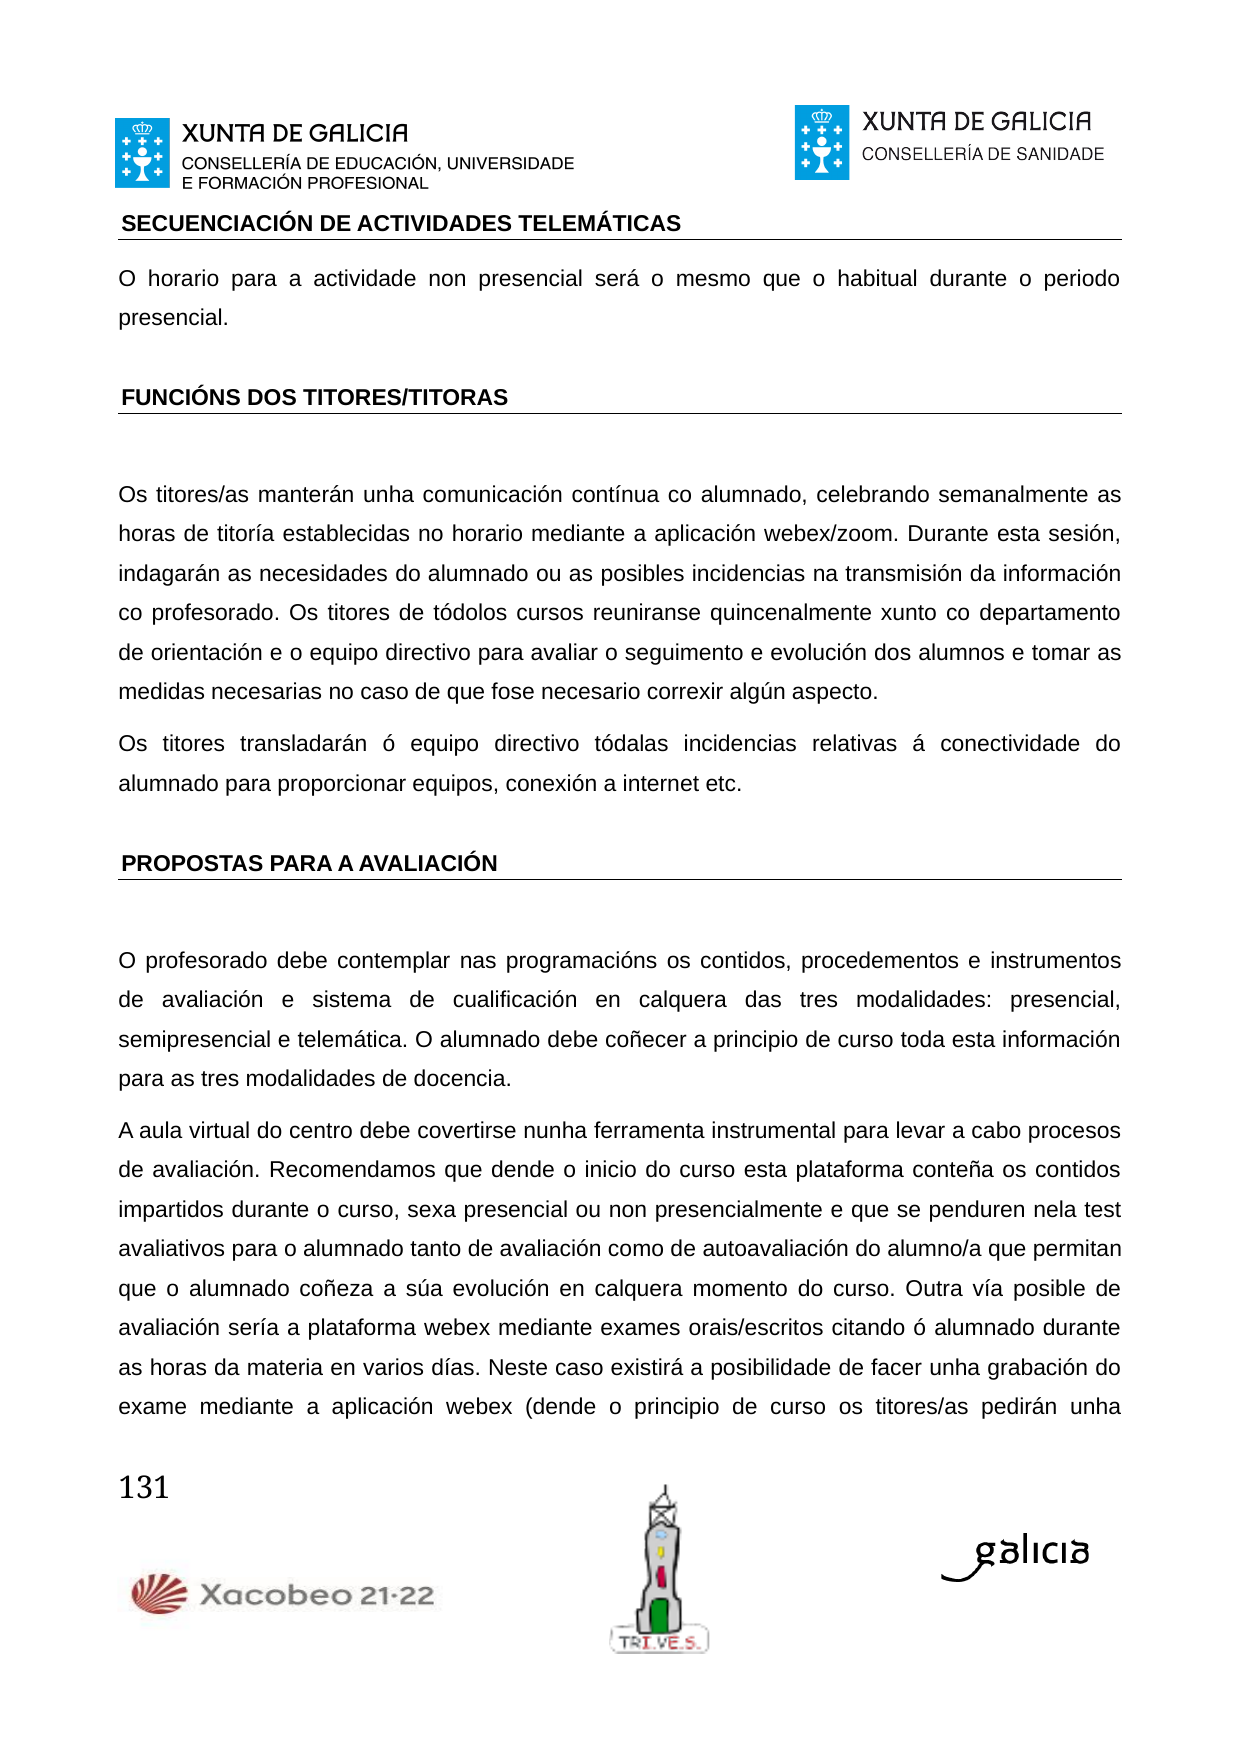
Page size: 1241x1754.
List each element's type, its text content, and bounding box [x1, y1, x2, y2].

picture [134, 158, 151, 180]
picture [139, 138, 146, 145]
subtitle FUNCIÓNS DOS TITORES/TITORAS [118, 381, 1122, 413]
text Os titores transladarán ó equipo directivo tódalas incidencias relativas á conectividade do alumnado para proporcionar equipos, conexión a internet etc. [118, 730, 1122, 796]
picture [813, 148, 830, 172]
picture [834, 126, 841, 134]
picture [139, 148, 146, 155]
picture [609, 1483, 710, 1654]
picture [802, 159, 809, 167]
text Os titores/as manterán unha comunicación contínua co alumnado, celebrando semanalmente as horas de titoría establecidas no horario mediante a aplicación webex/zoom. Durante esta sesión, indagarán as necesidades do alumnado ou as posibles incidencias na transmisión da información co profesorado. Os titores de tódolos cursos reuniranse quincenalmente xunto co departamento de orientación e o equipo directivo para avaliar o seguimento e evolución dos alumnos e tomar as medidas necesarias no caso de que fose necesario correxir algún aspecto. [118, 481, 1122, 704]
text A aula virtual do centro debe covertirse nunha ferramenta instrumental para levar a cabo procesos de avaliación. Recomendamos que dende o inicio do curso esta plataforma conteña os contidos impartidos durante o curso, sexa presencial ou non presencialmente e que se penduren nela test avaliativos para o alumnado tanto de avaliación como de autoavaliación do alumno/a que permitan que o alumnado coñeza a súa evolución en calquera momento do curso. Outra vía posible de avaliación sería a plataforma webex mediante exames orais/escritos citando ó alumnado durante as horas da materia en varios días. Neste caso existirá a posibilidade de facer unha grabación do exame mediante a aplicación webex (dende o principio de curso os titores/as pedirán unha [118, 1117, 1122, 1420]
text O horario para a actividade non presencial será o mesmo que o habitual durante o periodo presencial. [118, 264, 1122, 330]
picture [115, 118, 574, 189]
picture [818, 126, 825, 134]
picture [155, 138, 162, 144]
picture [123, 138, 130, 145]
picture [155, 153, 162, 160]
picture [802, 126, 809, 134]
subtitle PROPOSTAS PARA A AVALIACIÓN [118, 847, 1122, 879]
picture [834, 159, 841, 167]
picture [818, 137, 826, 145]
picture [834, 143, 841, 150]
subtitle SECUENCIACIÓN DE ACTIVIDADES TELEMÁTICAS [118, 207, 1122, 239]
picture [155, 168, 162, 175]
picture [941, 1533, 1089, 1582]
picture [123, 153, 130, 160]
picture [802, 143, 809, 150]
picture [850, 105, 1104, 180]
picture [117, 1508, 449, 1679]
picture [123, 168, 130, 175]
text O profesorado debe contemplar nas programacións os contidos, procedementos e instrumentos de avaliación e sistema de cualificación en calquera das tres modalidades: presencial, semipresencial e telemática. O alumnado debe coñecer a principio de curso toda esta información para as tres modalidades de docencia. [118, 947, 1122, 1091]
